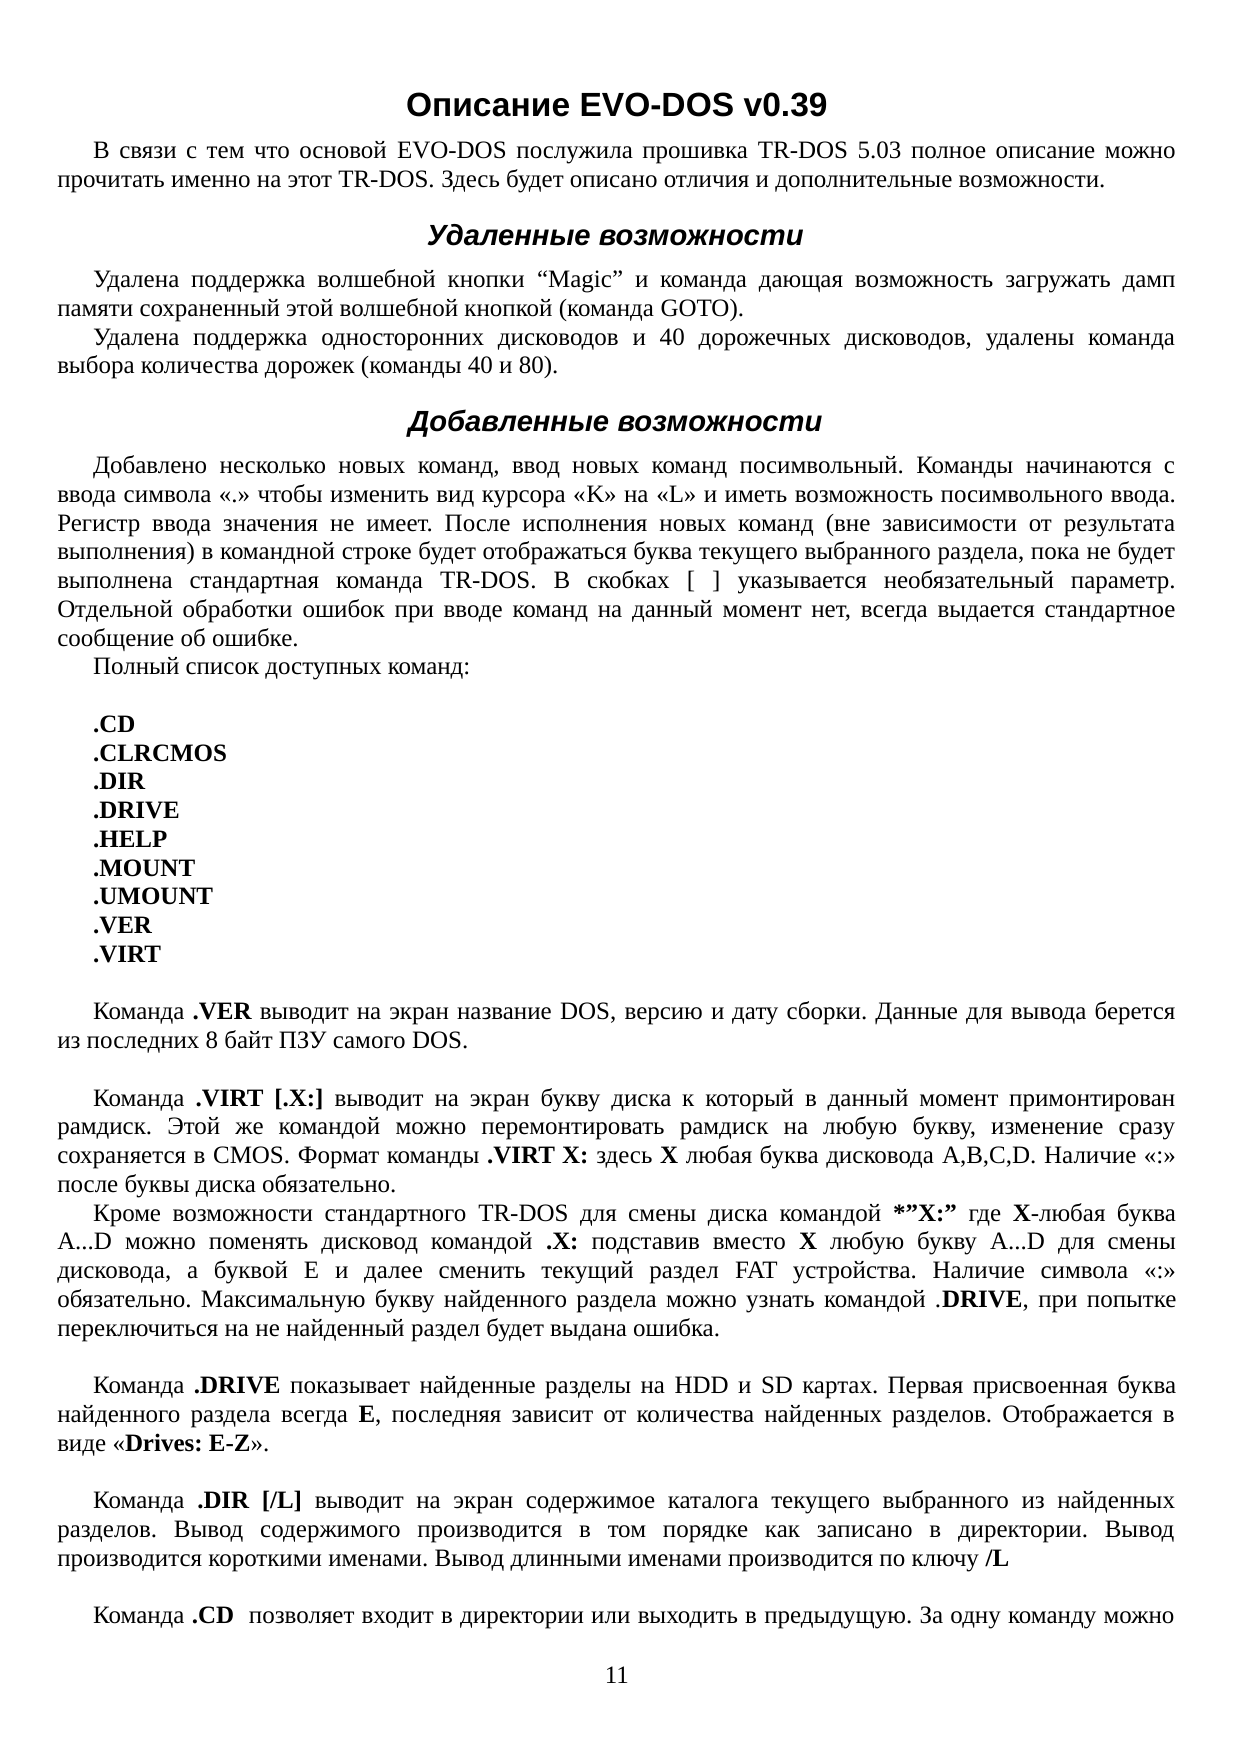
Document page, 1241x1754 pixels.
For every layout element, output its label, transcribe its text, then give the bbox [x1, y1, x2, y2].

text Кроме возможности стандартного TR-DOS для смены диска командой *”X:” где X-любая буква A...D можно поменять дисковод командой .X: подставив вместо X любую букву A...D для смены дисковода, а буквой E и далее сменить текущий раздел FAT устройства. Наличие символа «:» обязательно. Максимальную букву найденного раздела можно узнать командой .DRIVE, при попытке переключиться на не найденный раздел будет выдана ошибка. [57, 1198, 1176, 1341]
text .DIR [57, 766, 1176, 795]
text .MOUNT [57, 853, 1176, 881]
text Команда .VIRT [.X:] выводит на экран букву диска к который в данный момент примонтирован рамдиск. Этой же командой можно перемонтировать рамдиск на любую букву, изменение сразу сохраняется в CMOS. Формат команды .VIRT X: здесь X любая буква дисковода A,B,C,D. Наличие «:» после буквы диска обязательно. [57, 1083, 1176, 1198]
text .CLRCMOS [57, 738, 1176, 766]
text Удалена поддержка односторонних дисководов и 40 дорожечных дисководов, удалены команда выбора количества дорожек (команды 40 и 80). [57, 322, 1176, 379]
text .DRIVE [57, 795, 1176, 824]
subtitle Добавленные возможности [57, 404, 1176, 438]
text Полный список доступных команд: [57, 651, 1176, 680]
text Команда .VER выводит на экран название DOS, версию и дату сборки. Данные для вывода берется из последних 8 байт ПЗУ самого DOS. [57, 996, 1176, 1054]
subtitle Описание EVO-DOS v0.39 [57, 84, 1176, 123]
text Команда .DRIVE показывает найденные разделы на HDD и SD картах. Первая присвоенная буква найденного раздела всегда E, последняя зависит от количества найденных разделов. Отображается в виде «Drives: E-Z». [57, 1370, 1176, 1456]
text Удалена поддержка волшебной кнопки “Magic” и команда дающая возможность загружать дамп памяти сохраненный этой волшебной кнопкой (команда GOTO). [57, 264, 1176, 322]
text .VER [57, 910, 1176, 939]
text .VIRT [57, 939, 1176, 968]
text Команда .CD позволяет входит в директории или выходить в предыдущую. За одну команду можно [57, 1600, 1176, 1629]
text .HELP [57, 824, 1176, 853]
subtitle Удаленные возможности [57, 218, 1176, 252]
text Команда .DIR [/L] выводит на экран содержимое каталога текущего выбранного из найденных разделов. Вывод содержимого производится в том порядке как записано в директории. Вывод производится короткими именами. Вывод длинными именами производится по ключу /L [57, 1485, 1176, 1571]
text В связи с тем что основой EVO-DOS послужила прошивка TR-DOS 5.03 полное описание можно прочитать именно на этот TR-DOS. Здесь будет описано отличия и дополнительные возможности. [57, 136, 1176, 193]
text .UMOUNT [57, 881, 1176, 910]
text .CD [57, 709, 1176, 738]
text Добавлено несколько новых команд, ввод новых команд посимвольный. Команды начинаются с ввода символа «.» чтобы изменить вид курсора «K» на «L» и иметь возможность посимвольного ввода. Регистр ввода значения не имеет. После исполнения новых команд (вне зависимости от результата выполнения) в командной строке будет отображаться буква текущего выбранного раздела, пока не будет выполнена стандартная команда TR-DOS. В скобках [ ] указывается необязательный параметр. Отдельной обработки ошибок при вводе команд на данный момент нет, всегда выдается стандартное сообщение об ошибке. [57, 450, 1176, 651]
